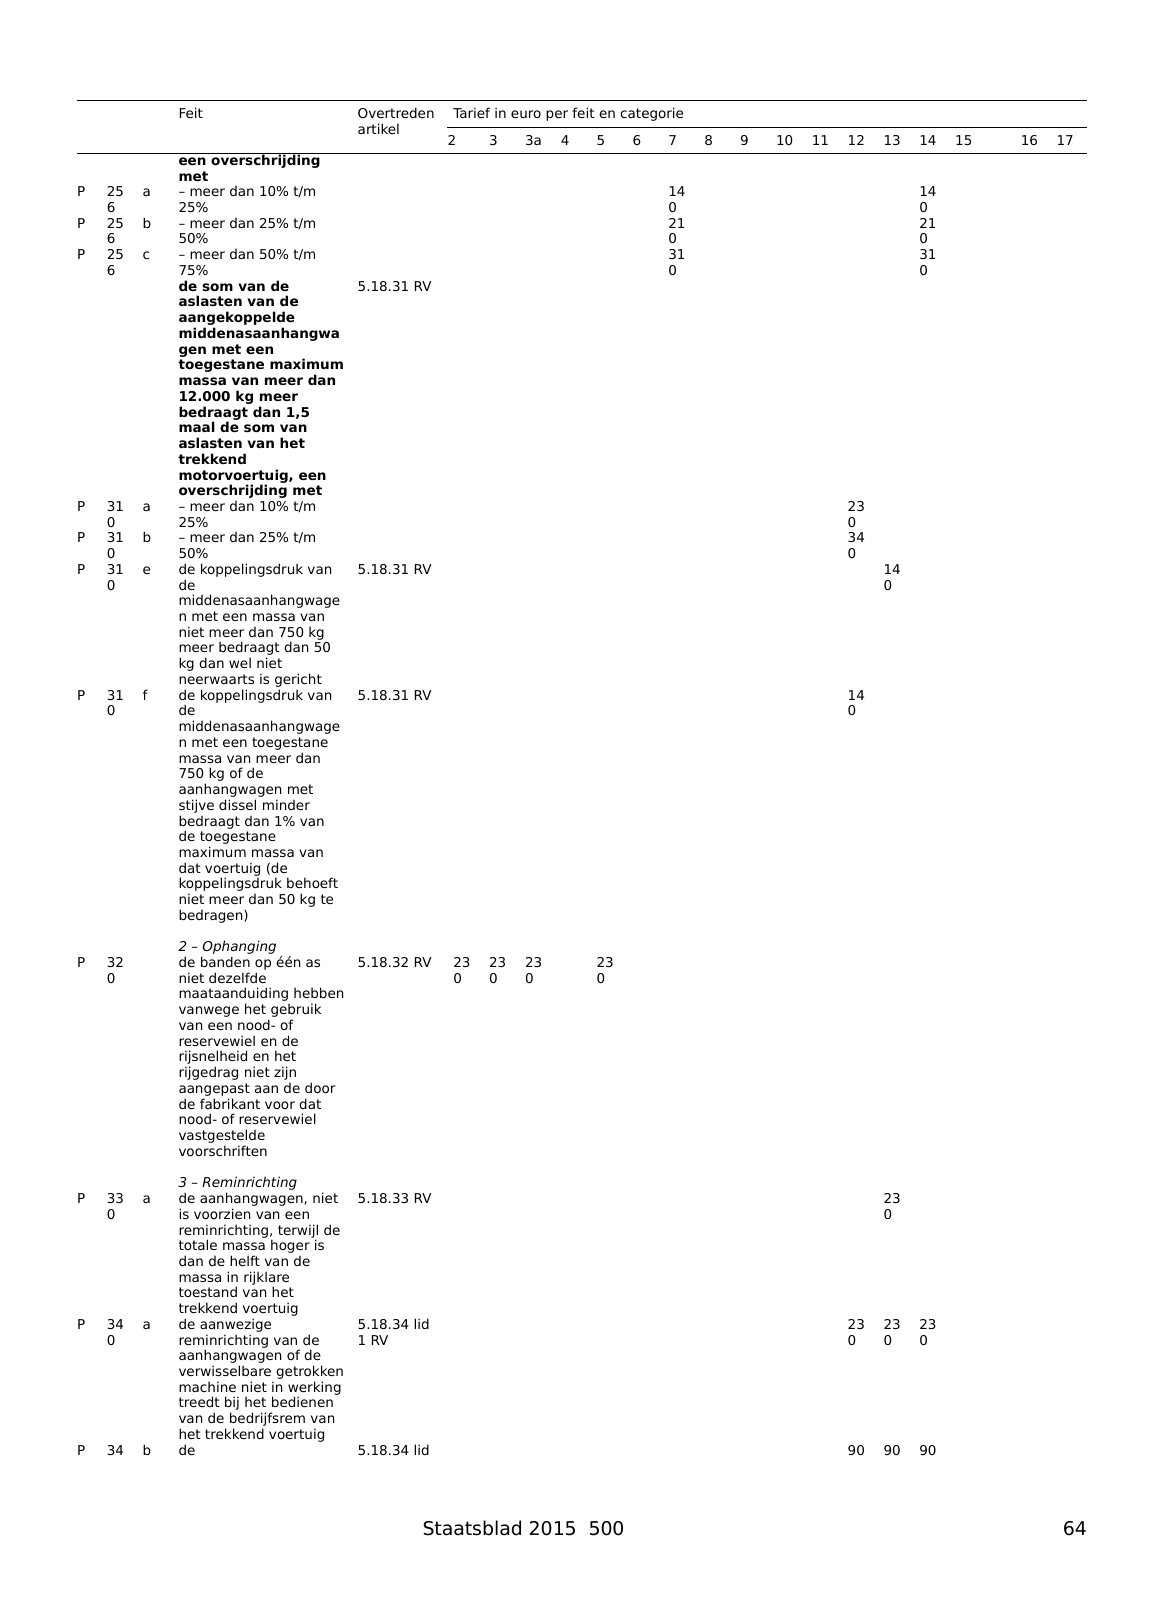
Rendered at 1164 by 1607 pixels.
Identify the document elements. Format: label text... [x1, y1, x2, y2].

table_cell [136, 279, 172, 499]
table_cell [626, 247, 662, 278]
table_cell [591, 1159, 626, 1175]
table_cell [770, 688, 806, 923]
table_cell [913, 154, 949, 184]
table_cell 230 [447, 955, 483, 1159]
table_cell e [136, 562, 172, 687]
table_cell 256 [101, 184, 136, 216]
table_header [77, 101, 101, 153]
table_cell [352, 530, 447, 562]
table_cell [172, 924, 352, 939]
table_cell [770, 1317, 806, 1442]
table_cell [949, 1191, 1015, 1317]
table_cell de [172, 1443, 352, 1458]
table_cell P [77, 562, 101, 687]
table_cell [136, 939, 172, 955]
table_cell [770, 530, 806, 562]
table_cell [483, 924, 519, 939]
table_cell [519, 688, 555, 923]
table_cell 3a [519, 128, 555, 153]
table_cell [662, 1191, 698, 1317]
table_header Overtreden artikel [352, 101, 447, 153]
table_cell [806, 924, 841, 939]
table_cell [101, 1159, 136, 1175]
table_cell [841, 955, 877, 1159]
table_cell [806, 955, 841, 1159]
table_cell [1051, 1317, 1087, 1442]
table_cell een overschrijding met [172, 154, 352, 184]
table_cell [483, 216, 519, 247]
table_cell de banden op één as niet dezelfde maataanduiding hebben vanwege het gebruik van een nood- of reservewiel en de rijsnelheid en het rijgedrag niet zijn aangepast aan de door de fabrikant voor dat nood- of reservewiel vastgestelde voorschriften [172, 955, 352, 1159]
table_cell [519, 924, 555, 939]
table_cell [1051, 154, 1087, 184]
table_cell [555, 530, 591, 562]
table_cell [662, 499, 698, 530]
table_cell 310 [101, 688, 136, 923]
table_cell de aanhangwagen, niet is voorzien van een reminrichting, terwijl de totale massa hoger is dan de helft van de massa in rijklare toestand van het trekkend voertuig [172, 1191, 352, 1317]
table_cell [519, 279, 555, 499]
table_cell 17 [1051, 128, 1087, 153]
table_cell [483, 1159, 519, 1175]
table_cell [519, 216, 555, 247]
table_cell [483, 939, 519, 955]
table_cell a [136, 1191, 172, 1317]
table_cell 90 [841, 1443, 877, 1458]
table_cell [806, 562, 841, 687]
table_cell [806, 1191, 841, 1317]
table_cell P [77, 530, 101, 562]
table_cell [136, 1159, 172, 1175]
table_cell [591, 279, 626, 499]
table_cell [591, 924, 626, 939]
table_cell [698, 530, 734, 562]
table_cell [1051, 279, 1087, 499]
table_cell [806, 154, 841, 184]
table_cell 140 [662, 184, 698, 216]
table_cell [555, 955, 591, 1159]
table_cell de koppelingsdruk van de middenasaanhangwagen met een massa van niet meer dan 750 kg meer bedraagt dan 50 kg dan wel niet neerwaarts is gericht [172, 562, 352, 687]
table_cell 5.18.33 RV [352, 1191, 447, 1317]
table_cell [841, 939, 877, 955]
table_cell [698, 1317, 734, 1442]
table_cell [519, 499, 555, 530]
table_cell [913, 688, 949, 923]
table_cell [483, 1191, 519, 1317]
table_cell [913, 1175, 949, 1191]
table_cell 6 [626, 128, 662, 153]
table_cell 210 [662, 216, 698, 247]
table_cell [101, 924, 136, 939]
table_cell [734, 1317, 770, 1442]
table_cell de aanwezige reminrichting van de aanhangwagen of de verwisselbare getrokken machine niet in werking treedt bij het bedienen van de bedrijfsrem van het trekkend voertuig [172, 1317, 352, 1442]
table_cell [806, 279, 841, 499]
table_cell 256 [101, 247, 136, 278]
table_cell [949, 216, 1015, 247]
table_cell [626, 1443, 662, 1458]
table_cell [483, 562, 519, 687]
table_cell [1051, 1443, 1087, 1458]
table_cell [698, 247, 734, 278]
table_cell [841, 279, 877, 499]
table_cell 90 [877, 1443, 913, 1458]
table_cell [1015, 955, 1051, 1159]
table_cell [949, 499, 1015, 530]
table_cell [447, 530, 483, 562]
table_cell [555, 247, 591, 278]
table_cell [734, 247, 770, 278]
table_cell [949, 154, 1015, 184]
table_cell 5.18.34 lid [352, 1443, 447, 1458]
table_cell [1015, 939, 1051, 955]
table_cell P [77, 247, 101, 278]
table_cell [519, 184, 555, 216]
table_cell [1051, 562, 1087, 687]
table_cell [352, 1175, 447, 1191]
table_cell [877, 955, 913, 1159]
table_cell 230 [877, 1191, 913, 1317]
table_cell [1051, 247, 1087, 278]
table_cell [734, 924, 770, 939]
table_cell [770, 499, 806, 530]
table_cell [101, 939, 136, 955]
table_cell [591, 154, 626, 184]
table_cell [101, 279, 136, 499]
table_cell [662, 1159, 698, 1175]
table_cell [483, 247, 519, 278]
table_cell [877, 279, 913, 499]
table_cell [626, 955, 662, 1159]
table_cell [447, 562, 483, 687]
table_cell [698, 939, 734, 955]
table_cell [626, 154, 662, 184]
table_cell [1015, 530, 1051, 562]
table_cell P [77, 499, 101, 530]
table_cell [555, 939, 591, 955]
table_cell [770, 1175, 806, 1191]
table_cell [913, 562, 949, 687]
table_cell [734, 216, 770, 247]
table_cell [877, 1159, 913, 1175]
table_cell [949, 1175, 1015, 1191]
table_cell [806, 688, 841, 923]
table_cell [734, 955, 770, 1159]
table_cell [662, 530, 698, 562]
table_cell [626, 1191, 662, 1317]
table_cell [591, 1317, 626, 1442]
table_cell [698, 1191, 734, 1317]
table_cell 310 [662, 247, 698, 278]
table_cell b [136, 1443, 172, 1458]
table_cell [447, 1159, 483, 1175]
table_cell [806, 1443, 841, 1458]
table_cell [1015, 216, 1051, 247]
table_cell [662, 924, 698, 939]
table_cell [1051, 1159, 1087, 1175]
table_cell 230 [841, 1317, 877, 1442]
table_cell [734, 184, 770, 216]
table_cell [591, 688, 626, 923]
table_cell [949, 939, 1015, 955]
table_cell [949, 247, 1015, 278]
table_cell [698, 955, 734, 1159]
table_cell 11 [806, 128, 841, 153]
table_cell P [77, 955, 101, 1159]
table_cell 320 [101, 955, 136, 1159]
table_cell [877, 924, 913, 939]
table_cell [519, 562, 555, 687]
table_cell [698, 924, 734, 939]
table_cell [841, 216, 877, 247]
table_cell [352, 939, 447, 955]
table_cell [352, 924, 447, 939]
table_cell [172, 1159, 352, 1175]
table_cell [101, 154, 136, 184]
table_cell 5 [591, 128, 626, 153]
table_cell [1015, 688, 1051, 923]
table_cell [1015, 279, 1051, 499]
table_cell 8 [698, 128, 734, 153]
table_cell 140 [877, 562, 913, 687]
table_cell [841, 154, 877, 184]
table_cell [483, 1317, 519, 1442]
table_cell 140 [841, 688, 877, 923]
table_cell 230 [877, 1317, 913, 1442]
table_cell 7 [662, 128, 698, 153]
table_cell 5.18.31 RV [352, 688, 447, 923]
table_cell [519, 530, 555, 562]
table_cell [734, 939, 770, 955]
table_cell [352, 184, 447, 216]
table_cell [352, 216, 447, 247]
table_cell [101, 1175, 136, 1191]
table_cell [1015, 1159, 1051, 1175]
table_cell [77, 1175, 101, 1191]
table_cell [913, 1191, 949, 1317]
table_cell [626, 939, 662, 955]
table_cell [447, 1191, 483, 1317]
table_cell [77, 924, 101, 939]
table_cell [698, 216, 734, 247]
table_cell – meer dan 25% t/m 50% [172, 530, 352, 562]
table_cell a [136, 184, 172, 216]
table_cell [877, 247, 913, 278]
table_cell [626, 499, 662, 530]
table_cell P [77, 1317, 101, 1442]
table_cell [841, 1175, 877, 1191]
table_cell [591, 562, 626, 687]
table_cell [913, 530, 949, 562]
table_cell [1051, 1175, 1087, 1191]
table_cell [626, 924, 662, 939]
table_cell [591, 216, 626, 247]
table_cell [447, 499, 483, 530]
table_cell [770, 955, 806, 1159]
table_cell [841, 562, 877, 687]
table_cell [1051, 499, 1087, 530]
table_cell [626, 688, 662, 923]
table_cell [662, 1317, 698, 1442]
table_cell [949, 279, 1015, 499]
table_cell [555, 924, 591, 939]
table_cell P [77, 216, 101, 247]
table_cell [806, 184, 841, 216]
table_cell [698, 499, 734, 530]
table_cell [662, 1175, 698, 1191]
table_cell [1051, 1191, 1087, 1317]
table_cell P [77, 1443, 101, 1458]
table_cell 310 [913, 247, 949, 278]
table_cell [734, 1159, 770, 1175]
table_cell [806, 1159, 841, 1175]
table_cell b [136, 216, 172, 247]
table_cell 2 – Ophanging [172, 939, 352, 955]
table_cell [770, 279, 806, 499]
table_cell 330 [101, 1191, 136, 1317]
table_cell [1015, 247, 1051, 278]
table_cell [698, 688, 734, 923]
table_cell [734, 688, 770, 923]
table_cell 14 [913, 128, 949, 153]
table_cell [1051, 530, 1087, 562]
table_cell [555, 562, 591, 687]
table_cell P [77, 688, 101, 923]
table_cell [352, 154, 447, 184]
table_cell [1015, 1443, 1051, 1458]
table_cell de som van de aslasten van de aangekoppelde middenasaanhangwagen met een toegestane maximum massa van meer dan 12.000 kg meer bedraagt dan 1,5 maal de som van aslasten van het trekkend motorvoertuig, een overschrijding met [172, 279, 352, 499]
table_cell [483, 184, 519, 216]
table_cell [447, 688, 483, 923]
table_cell a [136, 499, 172, 530]
table_cell [519, 154, 555, 184]
table_cell 12 [841, 128, 877, 153]
table_cell [1015, 184, 1051, 216]
table_cell 5.18.31 RV [352, 279, 447, 499]
table_cell [698, 279, 734, 499]
table_cell [949, 530, 1015, 562]
table_cell [913, 955, 949, 1159]
table_cell [77, 154, 101, 184]
table_cell 2 [447, 128, 483, 153]
table_cell [626, 1175, 662, 1191]
table_cell [77, 279, 101, 499]
table_cell [1015, 924, 1051, 939]
table_cell [770, 1159, 806, 1175]
table_cell [734, 1191, 770, 1317]
table_cell [519, 1159, 555, 1175]
table_cell [626, 530, 662, 562]
table_cell [447, 247, 483, 278]
table_cell 3 [483, 128, 519, 153]
table_cell [555, 216, 591, 247]
table_cell [483, 279, 519, 499]
table_cell [770, 924, 806, 939]
table_cell 9 [734, 128, 770, 153]
table_cell [555, 184, 591, 216]
table_cell [662, 939, 698, 955]
table_cell [913, 1159, 949, 1175]
table_cell [591, 1443, 626, 1458]
table_cell [913, 499, 949, 530]
table_cell [877, 1175, 913, 1191]
table_cell [555, 688, 591, 923]
table_cell – meer dan 25% t/m 50% [172, 216, 352, 247]
table_cell [591, 530, 626, 562]
table_cell 340 [101, 1317, 136, 1442]
table_cell [591, 939, 626, 955]
table_cell [447, 279, 483, 499]
table_cell 310 [101, 562, 136, 687]
table_cell [1051, 955, 1087, 1159]
table_cell [1015, 562, 1051, 687]
table_cell [877, 499, 913, 530]
table_cell [662, 1443, 698, 1458]
table_cell [734, 279, 770, 499]
table_cell 210 [913, 216, 949, 247]
table_cell [841, 1191, 877, 1317]
table_cell [770, 247, 806, 278]
table_cell [1015, 1191, 1051, 1317]
table_cell [352, 1159, 447, 1175]
table_cell [877, 530, 913, 562]
table_cell [626, 184, 662, 216]
table_cell [626, 562, 662, 687]
table_cell [447, 184, 483, 216]
table_header [136, 101, 172, 153]
table_cell [555, 1175, 591, 1191]
table_cell [519, 1175, 555, 1191]
table_cell a [136, 1317, 172, 1442]
table_cell [626, 1317, 662, 1442]
table_cell 10 [770, 128, 806, 153]
table_cell [447, 1443, 483, 1458]
table_cell [626, 279, 662, 499]
table_cell [519, 1443, 555, 1458]
table_cell 3 – Reminrichting [172, 1175, 352, 1191]
table_cell [1015, 499, 1051, 530]
table_cell [483, 530, 519, 562]
table_cell [519, 939, 555, 955]
table_cell 230 [519, 955, 555, 1159]
table_cell [447, 1317, 483, 1442]
table_cell [949, 955, 1015, 1159]
table_cell [913, 924, 949, 939]
table_cell [949, 1443, 1015, 1458]
table_cell [519, 247, 555, 278]
table_cell [483, 1175, 519, 1191]
table_cell 140 [913, 184, 949, 216]
table_cell [136, 955, 172, 1159]
table_cell [877, 216, 913, 247]
table_cell [591, 247, 626, 278]
table_cell [806, 1175, 841, 1191]
table_cell [806, 939, 841, 955]
table_cell 90 [913, 1443, 949, 1458]
table_cell P [77, 1191, 101, 1317]
table_cell [698, 1175, 734, 1191]
table_cell [770, 216, 806, 247]
table_cell [555, 154, 591, 184]
table_cell [770, 154, 806, 184]
table_cell [949, 562, 1015, 687]
table_cell [841, 1159, 877, 1175]
table_cell [877, 688, 913, 923]
table_cell [949, 1159, 1015, 1175]
table_cell [770, 939, 806, 955]
table_cell [806, 247, 841, 278]
table_cell 340 [841, 530, 877, 562]
table_cell [626, 1159, 662, 1175]
table_cell [806, 499, 841, 530]
table_cell [770, 184, 806, 216]
table_header [101, 101, 136, 153]
table_cell [483, 154, 519, 184]
table_cell [698, 562, 734, 687]
table_cell [136, 924, 172, 939]
table_cell [662, 279, 698, 499]
table_cell 230 [483, 955, 519, 1159]
table_cell [770, 1191, 806, 1317]
table_cell [841, 247, 877, 278]
table_cell [698, 154, 734, 184]
table_cell 16 [1015, 128, 1051, 153]
table_cell [913, 939, 949, 955]
table_cell [734, 530, 770, 562]
table_cell [77, 939, 101, 955]
table_cell [555, 1443, 591, 1458]
table_cell [841, 184, 877, 216]
table_cell 230 [841, 499, 877, 530]
table_cell b [136, 530, 172, 562]
table_cell [591, 184, 626, 216]
table_cell 310 [101, 499, 136, 530]
table_cell [770, 562, 806, 687]
table_cell c [136, 247, 172, 278]
table_cell [913, 279, 949, 499]
table_cell 310 [101, 530, 136, 562]
table_cell [877, 184, 913, 216]
table_cell [352, 247, 447, 278]
table_cell [662, 154, 698, 184]
table_cell [77, 1159, 101, 1175]
table_cell [519, 1317, 555, 1442]
table_cell [734, 1175, 770, 1191]
table_cell de koppelingsdruk van de middenasaanhangwagen met een toegestane massa van meer dan 750 kg of de aanhangwagen met stijve dissel minder bedraagt dan 1% van de toegestane maximum massa van dat voertuig (de koppelingsdruk behoeft niet meer dan 50 kg te bedragen) [172, 688, 352, 923]
table_cell [877, 939, 913, 955]
table_cell [949, 688, 1015, 923]
table_cell [806, 530, 841, 562]
table_cell [519, 1191, 555, 1317]
table_cell [555, 279, 591, 499]
table_cell 230 [913, 1317, 949, 1442]
table_cell [555, 1191, 591, 1317]
table_cell [949, 184, 1015, 216]
table_cell 15 [949, 128, 1015, 153]
table_cell [877, 154, 913, 184]
table_cell 230 [591, 955, 626, 1159]
table_cell [136, 1175, 172, 1191]
table_cell [949, 924, 1015, 939]
table_cell 5.18.34 lid 1 RV [352, 1317, 447, 1442]
table_cell [734, 154, 770, 184]
table_cell [770, 1443, 806, 1458]
table_cell 5.18.31 RV [352, 562, 447, 687]
table_cell f [136, 688, 172, 923]
table_cell [1051, 688, 1087, 923]
table_header Feit [172, 101, 352, 153]
table_cell [447, 154, 483, 184]
table_cell [734, 562, 770, 687]
table_cell [626, 216, 662, 247]
table_cell [1051, 924, 1087, 939]
table_cell [483, 1443, 519, 1458]
table_cell [734, 1443, 770, 1458]
table_cell [447, 1175, 483, 1191]
table_cell [591, 499, 626, 530]
table_cell 34 [101, 1443, 136, 1458]
table_cell 13 [877, 128, 913, 153]
table_cell P [77, 184, 101, 216]
table_cell [1015, 1175, 1051, 1191]
table_cell [734, 499, 770, 530]
table_cell [662, 562, 698, 687]
table_cell 5.18.32 RV [352, 955, 447, 1159]
table_cell – meer dan 50% t/m 75% [172, 247, 352, 278]
table_cell [698, 1443, 734, 1458]
table_cell – meer dan 10% t/m 25% [172, 499, 352, 530]
table_cell [806, 216, 841, 247]
table_cell [555, 1317, 591, 1442]
table_cell [1051, 184, 1087, 216]
table_cell [447, 216, 483, 247]
table_cell 256 [101, 216, 136, 247]
table_cell [1015, 154, 1051, 184]
table_cell [591, 1175, 626, 1191]
table_cell [483, 688, 519, 923]
table_cell [447, 924, 483, 939]
table_cell [555, 1159, 591, 1175]
table_cell [136, 154, 172, 184]
table_cell [698, 184, 734, 216]
table_cell [555, 499, 591, 530]
table_cell [483, 499, 519, 530]
table_cell [698, 1159, 734, 1175]
table_cell [591, 1191, 626, 1317]
table_cell – meer dan 10% t/m 25% [172, 184, 352, 216]
table_cell 4 [555, 128, 591, 153]
table_header Tarief in euro per feit en categorie [447, 101, 1087, 127]
table_cell [1051, 216, 1087, 247]
table_cell [662, 955, 698, 1159]
table_cell [806, 1317, 841, 1442]
table_cell [949, 1317, 1015, 1442]
table_cell [662, 688, 698, 923]
table_cell [352, 499, 447, 530]
table_cell [1015, 1317, 1051, 1442]
table_cell [841, 924, 877, 939]
table_cell [447, 939, 483, 955]
table_cell [1051, 939, 1087, 955]
